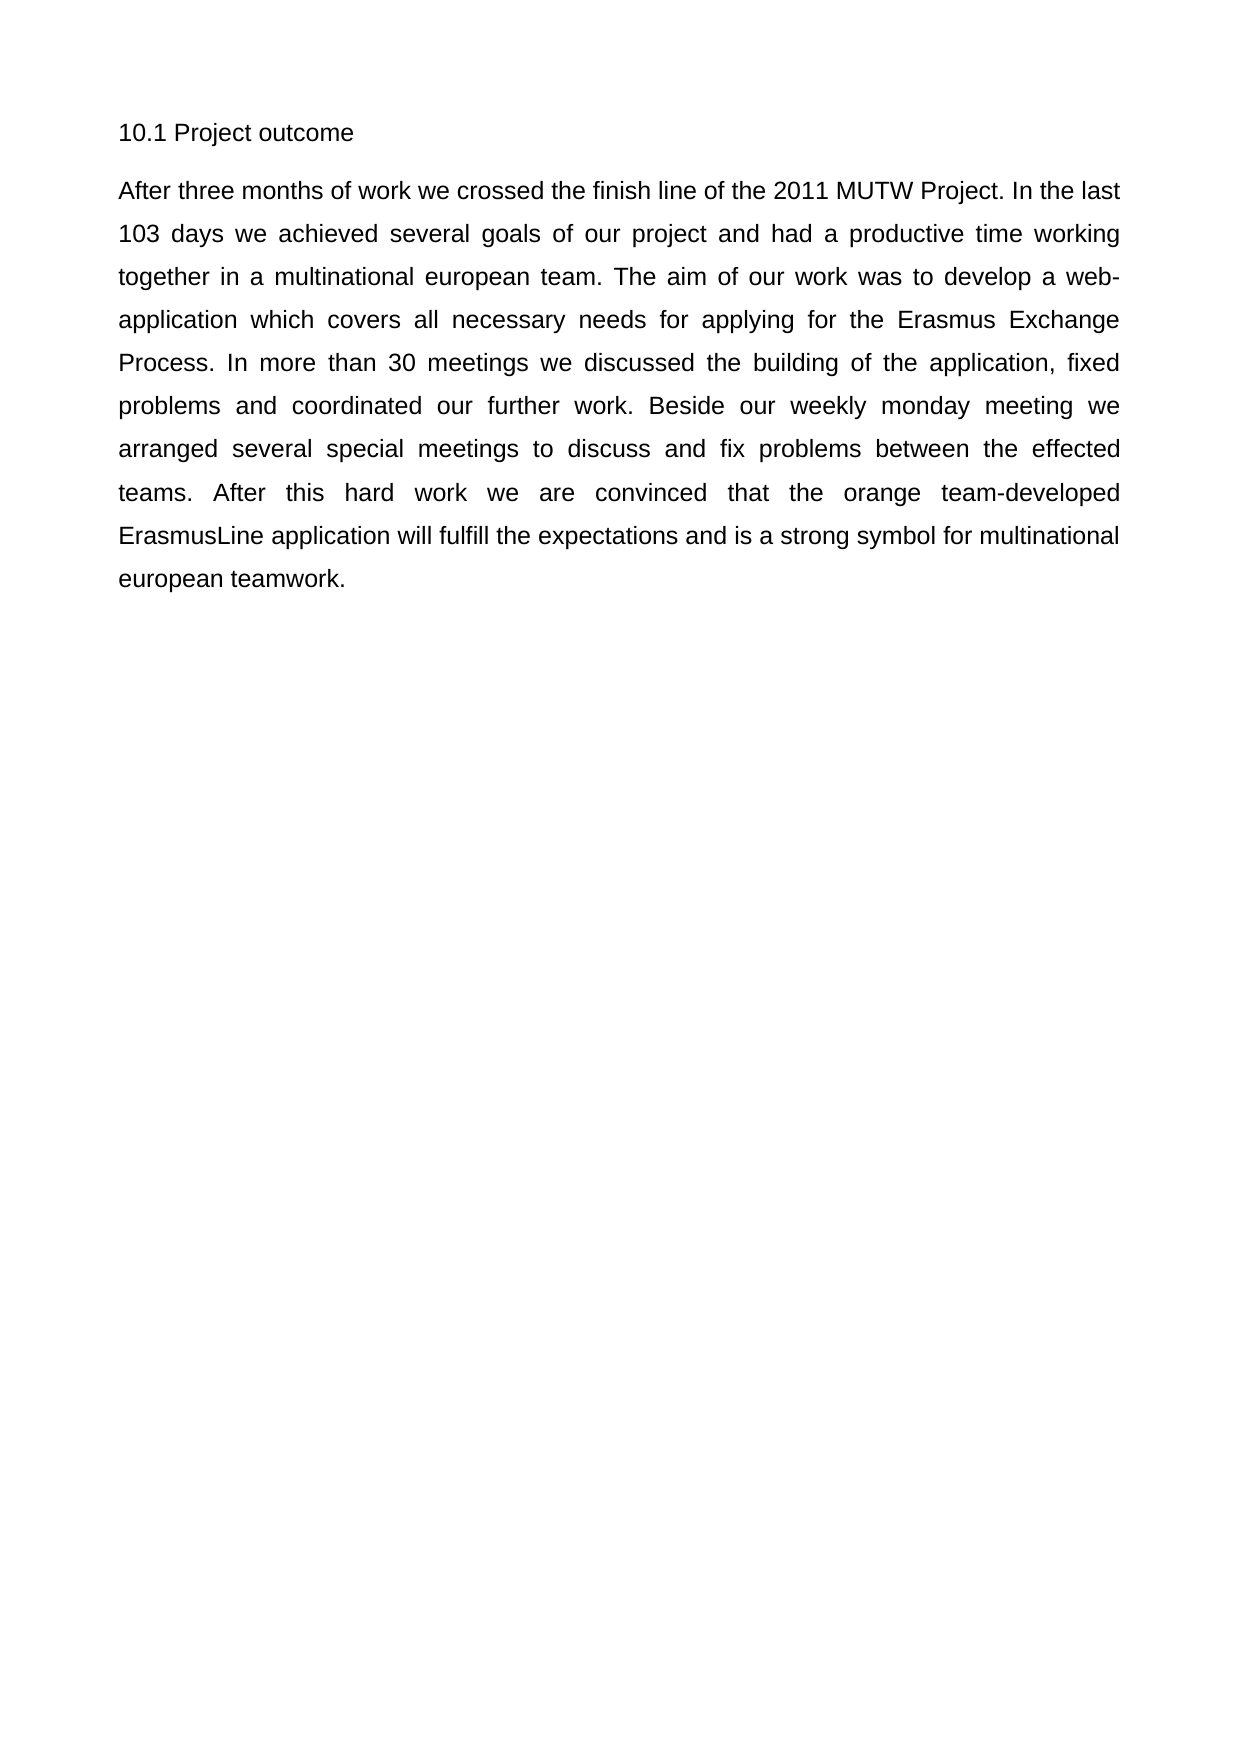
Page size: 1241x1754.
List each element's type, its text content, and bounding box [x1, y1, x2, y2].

text 10.1 Project outcome [118, 118, 1122, 147]
text After three months of work we crossed the finish line of the 2011 MUTW Project. In the last 103 days we achieved several goals of our project and had a productive time working together in a multinational european team. The aim of our work was to develop a web-application which covers all necessary needs for applying for the Erasmus Exchange Process. In more than 30 meetings we discussed the building of the application, fixed problems and coordinated our further work. Beside our weekly monday meeting we arranged several special meetings to discuss and fix problems between the effected teams. After this hard work we are convinced that the orange team-developed ErasmusLine application will fulfill the expectations and is a strong symbol for multinational european teamwork. [118, 176, 1122, 592]
